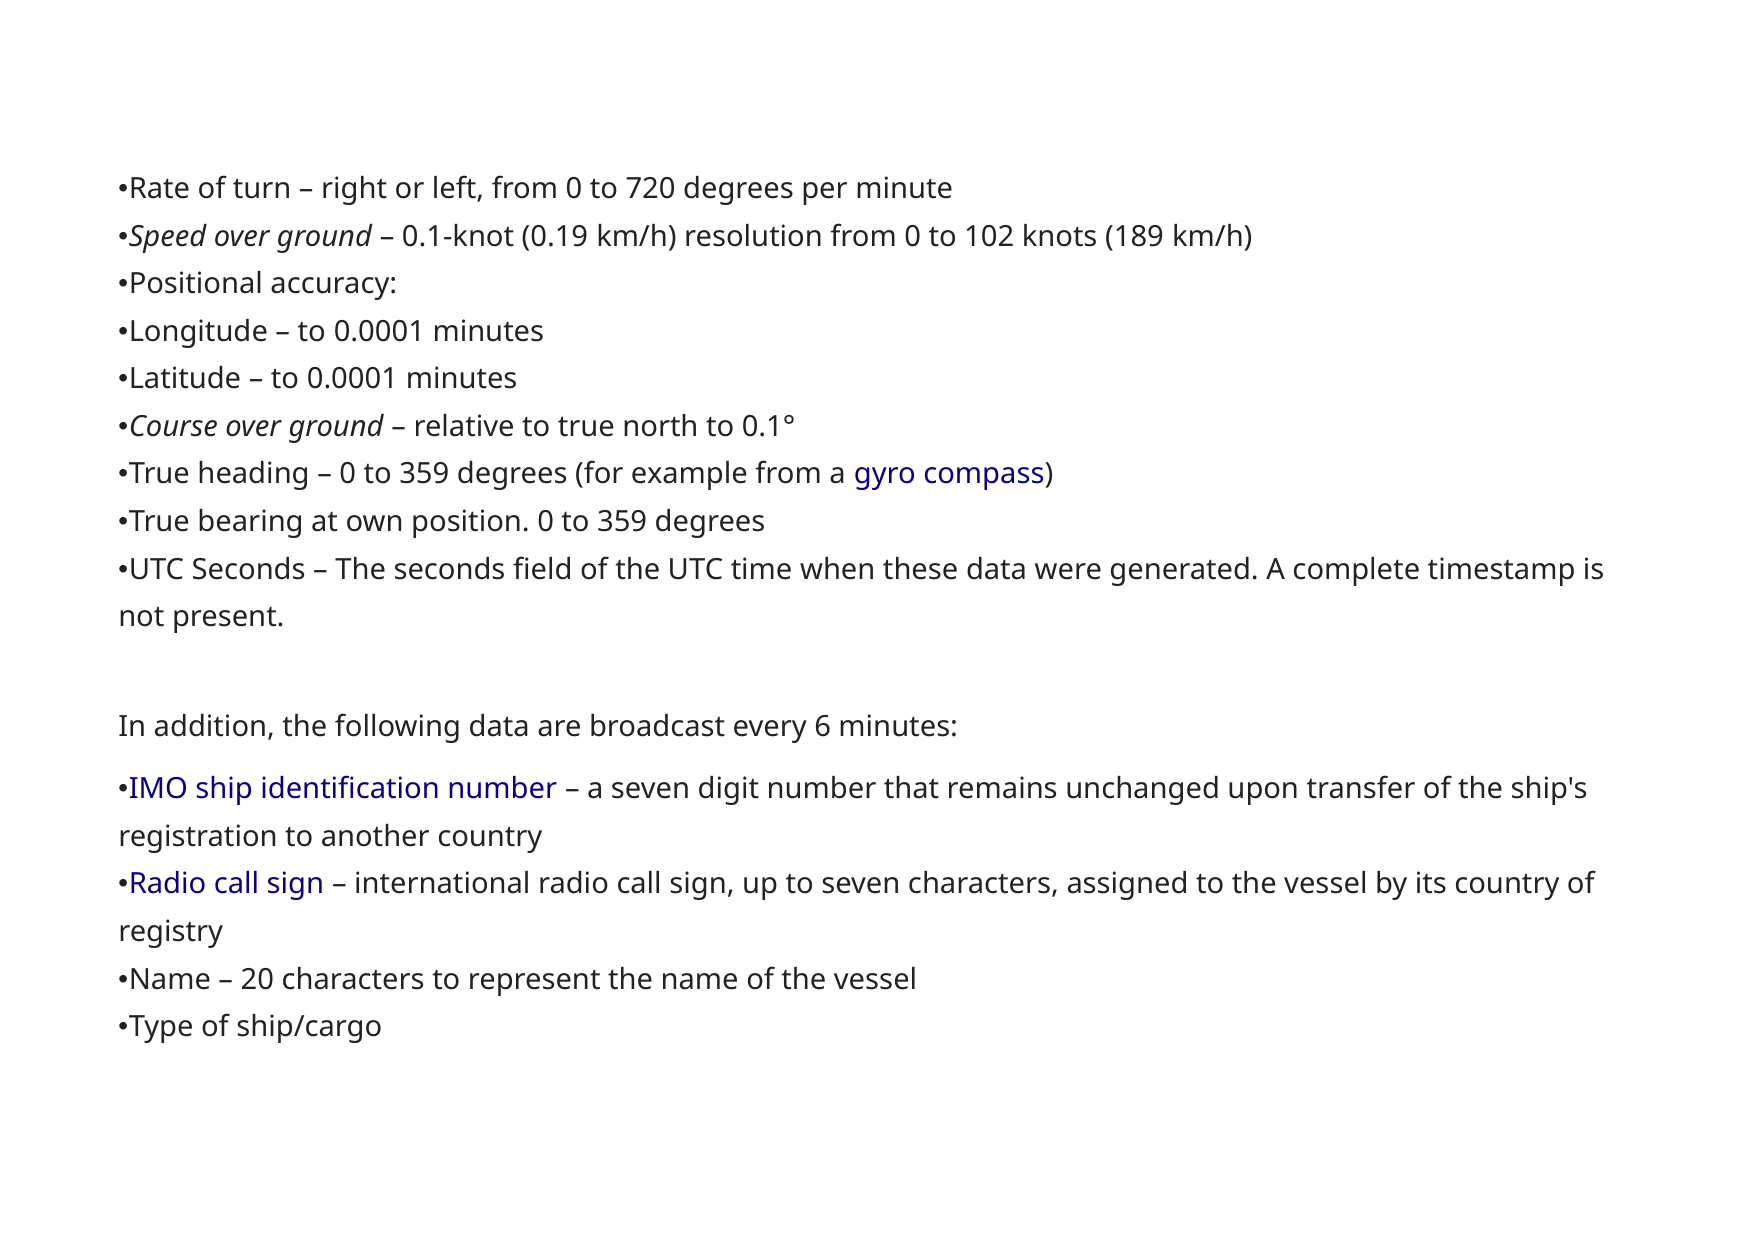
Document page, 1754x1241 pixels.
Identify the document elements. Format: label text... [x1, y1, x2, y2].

list Positional accuracy: [118, 262, 1636, 302]
list UTC Seconds – The seconds field of the UTC time when these data were generated. A complete timestamp is not present. [118, 548, 1636, 635]
list True heading – 0 to 359 degrees (for example from a gyro compass) [118, 453, 1636, 492]
list True bearing at own position. 0 to 359 degrees [118, 500, 1636, 540]
list Type of ship/cargo [118, 1006, 1636, 1045]
list Longitude – to 0.0001 minutes [118, 310, 1636, 350]
list Radio call sign – international radio call sign, up to seven characters, assigned to the vessel by its country of registry [118, 863, 1636, 950]
list IMO ship identification number – a seven digit number that remains unchanged upon transfer of the ship's registration to another country [118, 768, 1636, 855]
list Rate of turn – right or left, from 0 to 720 degrees per minute [118, 167, 1636, 207]
list Speed over ground – 0.1-knot (0.19 km/h) resolution from 0 to 102 knots (189 km/h) [118, 215, 1636, 254]
list Latitude – to 0.0001 minutes [118, 358, 1636, 397]
list Name – 20 characters to represent the name of the vessel [118, 958, 1636, 998]
list Course over ground – relative to true north to 0.1° [118, 405, 1636, 445]
text In addition, the following data are broadcast every 6 minutes: [118, 705, 1636, 745]
